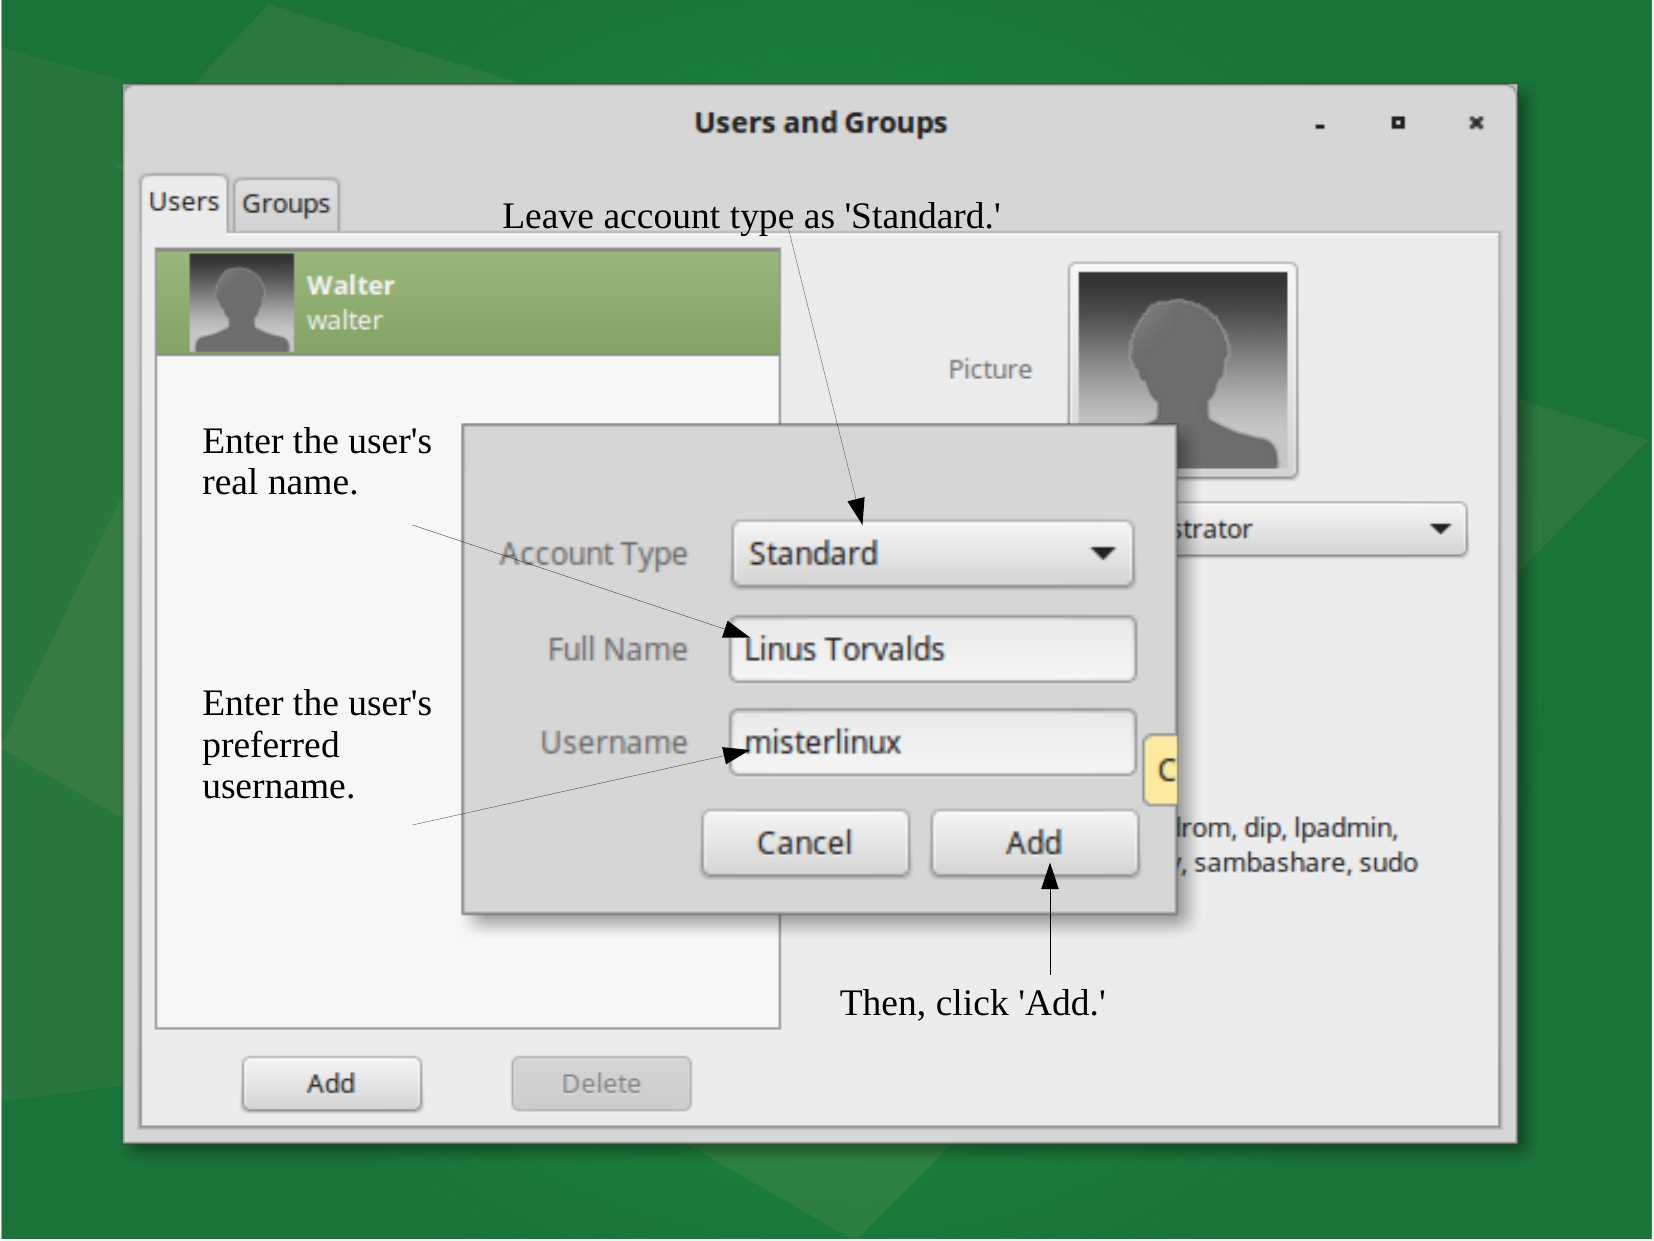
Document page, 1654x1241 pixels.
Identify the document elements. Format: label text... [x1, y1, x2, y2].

text_box Then, click 'Add.' [825, 975, 1351, 1032]
text_box Enter the user's real name. [187, 412, 488, 511]
text_box Leave account type as 'Standard.' [487, 187, 1163, 245]
picture [0, 0, 1652, 1241]
text_box Enter the user's preferred username. [187, 675, 451, 816]
